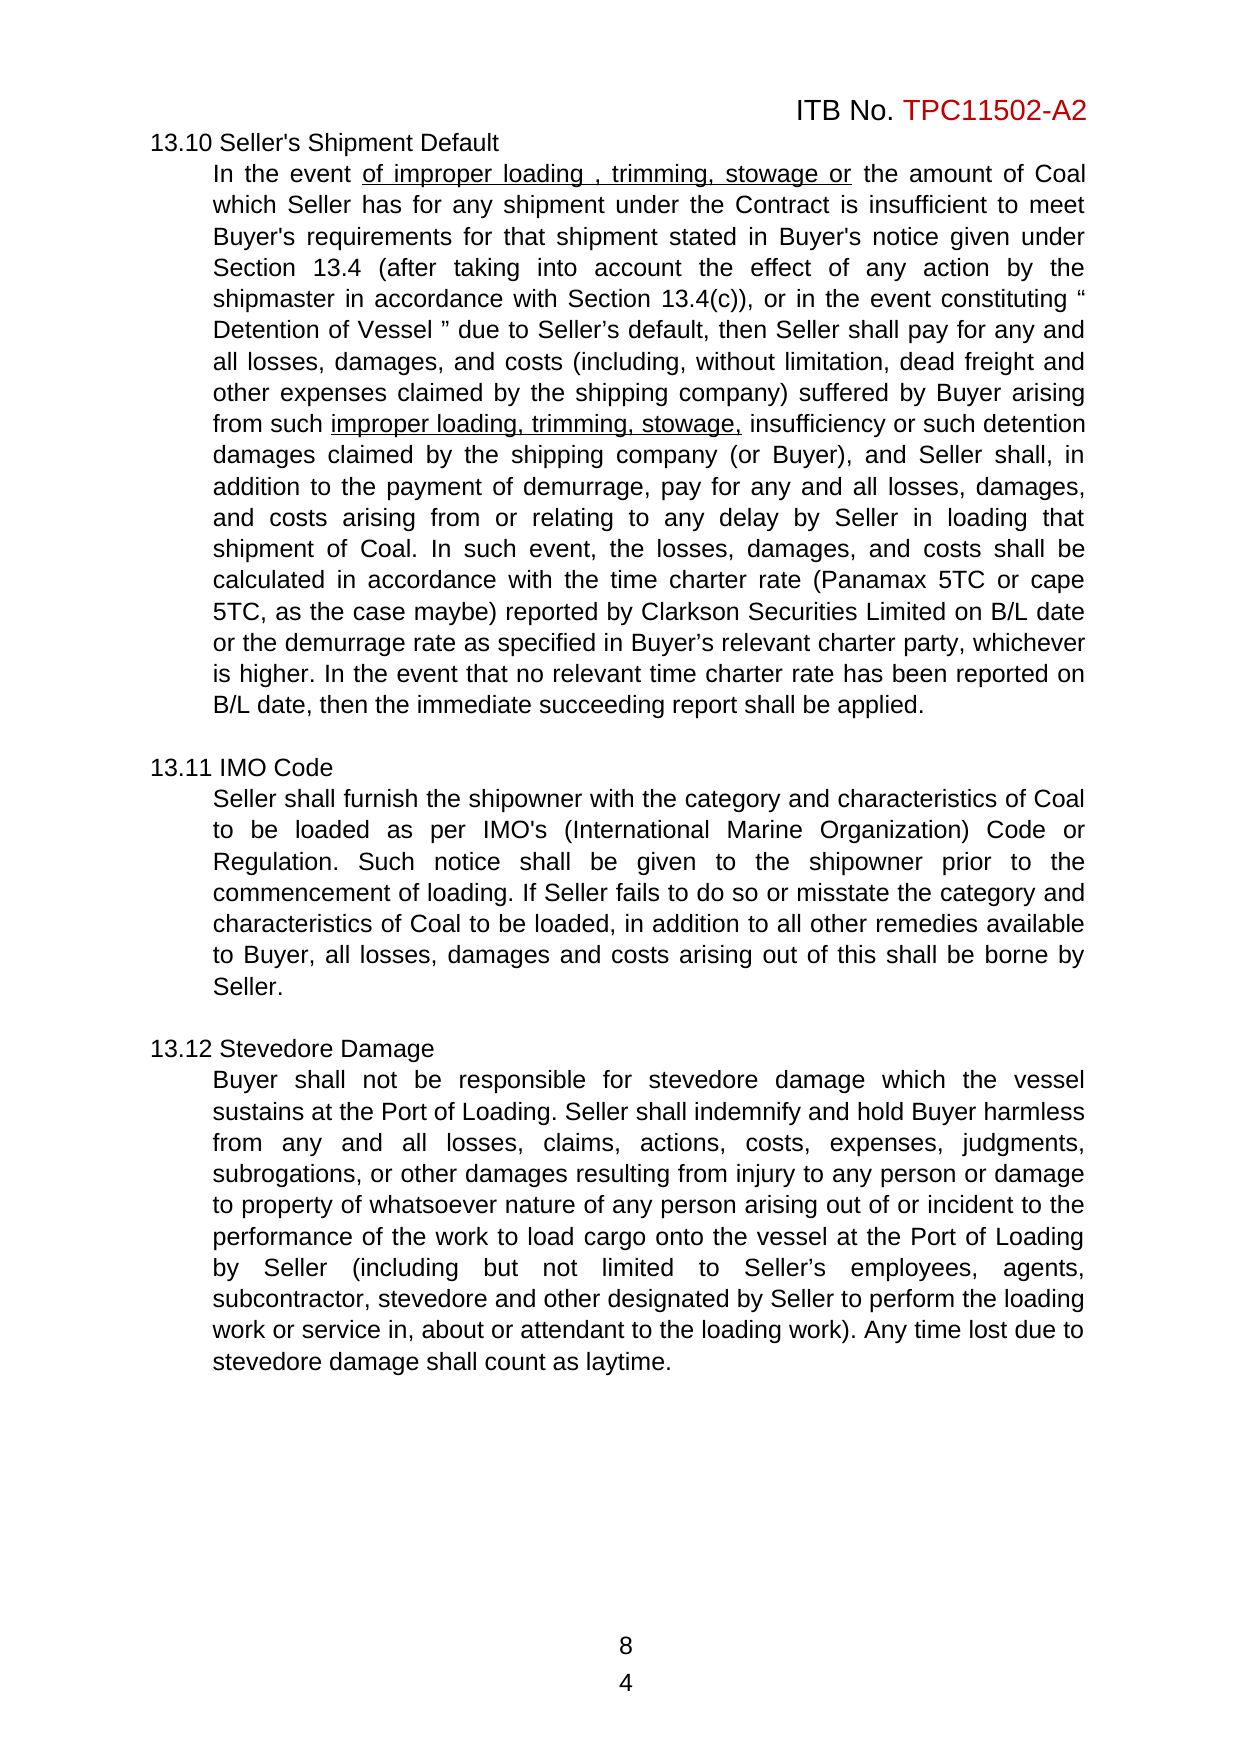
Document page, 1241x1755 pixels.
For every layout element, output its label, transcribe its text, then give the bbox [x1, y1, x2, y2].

text In the event of improper loading , trimming, stowage or the amount of Coal which Seller has for any shipment under the Contract is insufficient to meet Buyer's requirements for that shipment stated in Buyer's notice given under Section 13.4 (after taking into account the effect of any action by the shipmaster in accordance with Section 13.4(c)), or in the event constituting “ Detention of Vessel ” due to Seller’s default, then Seller shall pay for any and all losses, damages, and costs (including, without limitation, dead freight and other expenses claimed by the shipping company) suffered by Buyer arising from such improper loading, trimming, stowage, insufficiency or such detention damages claimed by the shipping company (or Buyer), and Seller shall, in addition to the payment of demurrage, pay for any and all losses, damages, and costs arising from or relating to any delay by Seller in loading that shipment of Coal. In such event, the losses, damages, and costs shall be calculated in accordance with the time charter rate (Panamax 5TC or cape 5TC, as the case maybe) reported by Clarkson Securities Limited on B/L date or the demurrage rate as specified in Buyer’s relevant charter party, whichever is higher. In the event that no relevant time charter rate has been reported on B/L date, then the immediate succeeding report shall be applied. [213, 157, 1087, 720]
text Seller shall furnish the shipowner with the category and characteristics of Coal to be loaded as per IMO's (International Marine Organization) Code or Regulation. Such notice shall be given to the shipowner prior to the commencement of loading. If Seller fails to do so or misstate the category and characteristics of Coal to be loaded, in addition to all other remedies available to Buyer, all losses, damages and costs arising out of this shall be borne by Seller. [213, 782, 1087, 1001]
text Buyer shall not be responsible for stevedore damage which the vessel sustains at the Port of Loading. Seller shall indemnify and hold Buyer harmless from any and all losses, claims, actions, costs, expenses, judgments, subrogations, or other damages resulting from injury to any person or damage to property of whatsoever nature of any person arising out of or incident to the performance of the work to load cargo onto the vessel at the Port of Loading by Seller (including but not limited to Seller’s employees, agents, subcontractor, stevedore and other designated by Seller to perform the loading work or service in, about or attendant to the loading work). Any time lost due to stevedore damage shall count as laytime. [212, 1064, 1087, 1376]
text 13.10 Seller's Shipment Default [150, 126, 1086, 157]
text 13.11 IMO Code [150, 751, 1087, 782]
text 13.12 Stevedore Damage [150, 1032, 1087, 1064]
